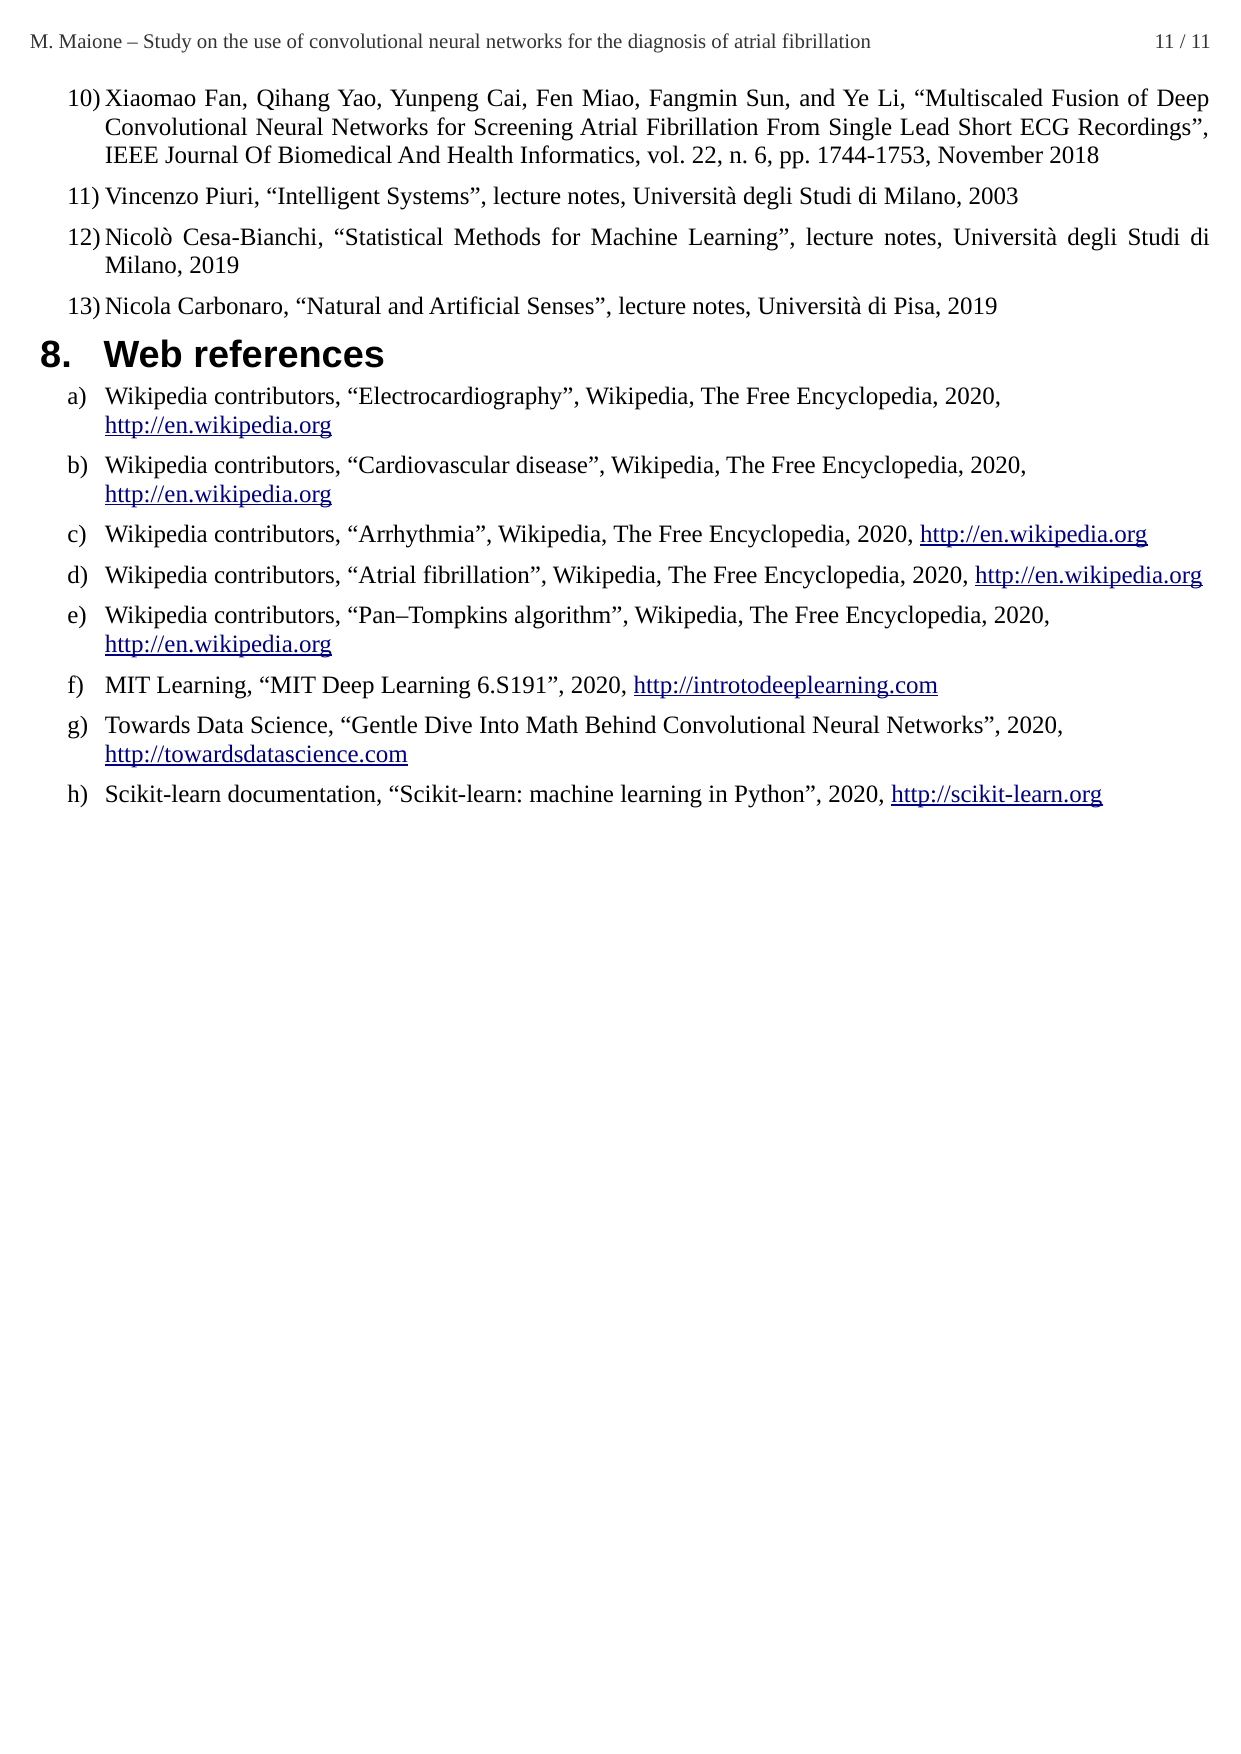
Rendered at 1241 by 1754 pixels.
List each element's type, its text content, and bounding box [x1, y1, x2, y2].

list Wikipedia contributors, “Electrocardiography”, Wikipedia, The Free Encyclopedia, 2020, http://en.wikipedia.org [67, 381, 1211, 438]
list Nicolò Cesa-Bianchi, “Statistical Methods for Machine Learning”, lecture notes, Università degli Studi di Milano, 2019 [67, 222, 1211, 279]
list Wikipedia contributors, “Pan–Tompkins algorithm”, Wikipedia, The Free Encyclopedia, 2020, http://en.wikipedia.org [67, 601, 1211, 658]
list Scikit-learn documentation, “Scikit-learn: machine learning in Python”, 2020, http://scikit-learn.org [67, 779, 1211, 808]
list Xiaomao Fan, Qihang Yao, Yunpeng Cai, Fen Miao, Fangmin Sun, and Ye Li, “Multiscaled Fusion of Deep Convolutional Neural Networks for Screening Atrial Fibrillation From Single Lead Short ECG Recordings”, IEEE Journal Of Biomedical And Health Informatics, vol. 22, n. 6, pp. 1744-1753, November 2018 [67, 83, 1211, 169]
list Nicola Carbonaro, “Natural and Artificial Senses”, lecture notes, Università di Pisa, 2019 [67, 291, 1211, 319]
list Vincenzo Piuri, “Intelligent Systems”, lecture notes, Università degli Studi di Milano, 2003 [67, 181, 1211, 210]
list Towards Data Science, “Gentle Dive Into Math Behind Convolutional Neural Networks”, 2020, http://towardsdatascience.com [67, 710, 1211, 768]
subtitle Web references [29, 331, 1211, 375]
list Wikipedia contributors, “Atrial fibrillation”, Wikipedia, The Free Encyclopedia, 2020, http://en.wikipedia.org [67, 560, 1211, 589]
list Wikipedia contributors, “Arrhythmia”, Wikipedia, The Free Encyclopedia, 2020, http://en.wikipedia.org [67, 519, 1211, 548]
list MIT Learning, “MIT Deep Learning 6.S191”, 2020, http://introtodeeplearning.com [67, 670, 1211, 698]
list Wikipedia contributors, “Cardiovascular disease”, Wikipedia, The Free Encyclopedia, 2020, http://en.wikipedia.org [67, 450, 1211, 508]
